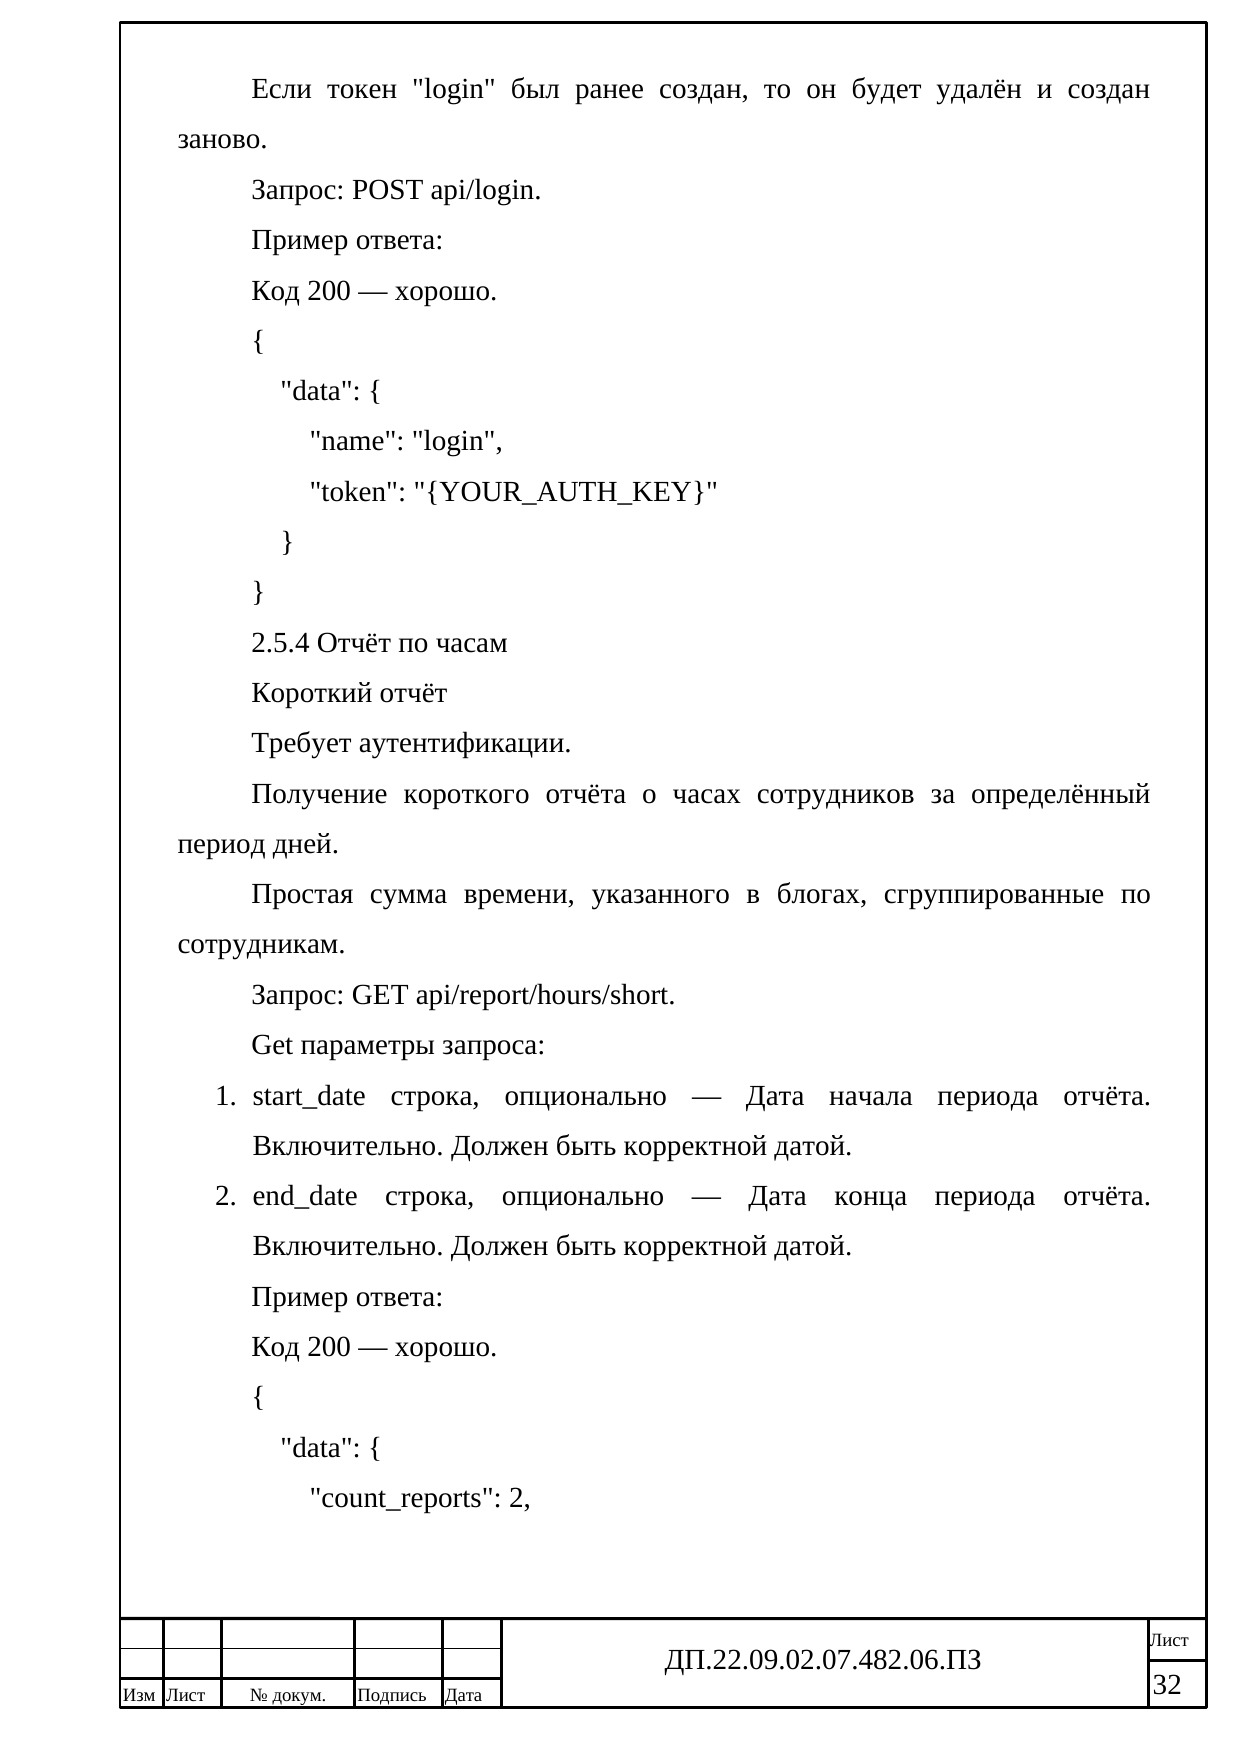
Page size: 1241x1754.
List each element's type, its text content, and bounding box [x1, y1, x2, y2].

text "token": "{YOUR_AUTH_KEY}" [177, 474, 1152, 507]
text Код 200 — хорошо. [177, 273, 1152, 306]
text "name": "login", [177, 423, 1152, 457]
list start_date строка, опционально — Дата начала периода отчёта. Включительно. Должен быть корректной датой. [215, 1078, 1152, 1161]
text Get параметры запроса: [177, 1027, 1152, 1061]
list end_date строка, опционально — Дата конца периода отчёта. Включительно. Должен быть корректной датой. [215, 1178, 1152, 1262]
text "data": { [177, 1430, 1152, 1463]
text Пример ответа: [177, 1279, 1152, 1312]
text "count_reports": 2, [177, 1480, 1152, 1514]
text { [177, 1379, 1152, 1413]
text Простая сумма времени, указанного в блогах, сгруппированные по сотрудникам. [177, 876, 1152, 960]
text Требует аутентификации. [177, 725, 1152, 759]
text { [177, 323, 1152, 356]
text Код 200 — хорошо. [177, 1329, 1152, 1363]
text Если токен "login" был ранее создан, то он будет удалён и создан заново. [177, 71, 1152, 155]
text Получение короткого отчёта о часах сотрудников за определённый период дней. [177, 776, 1152, 859]
text Запрос: GET api/report/hours/short. [177, 977, 1152, 1011]
text } [177, 574, 1152, 608]
text Пример ответа: [177, 222, 1152, 256]
text "data": { [177, 373, 1152, 407]
subtitle Короткий отчёт [251, 675, 1152, 709]
text Запрос: POST api/login. [177, 172, 1152, 206]
text } [177, 524, 1152, 558]
subtitle Отчёт по часам [251, 625, 1152, 658]
